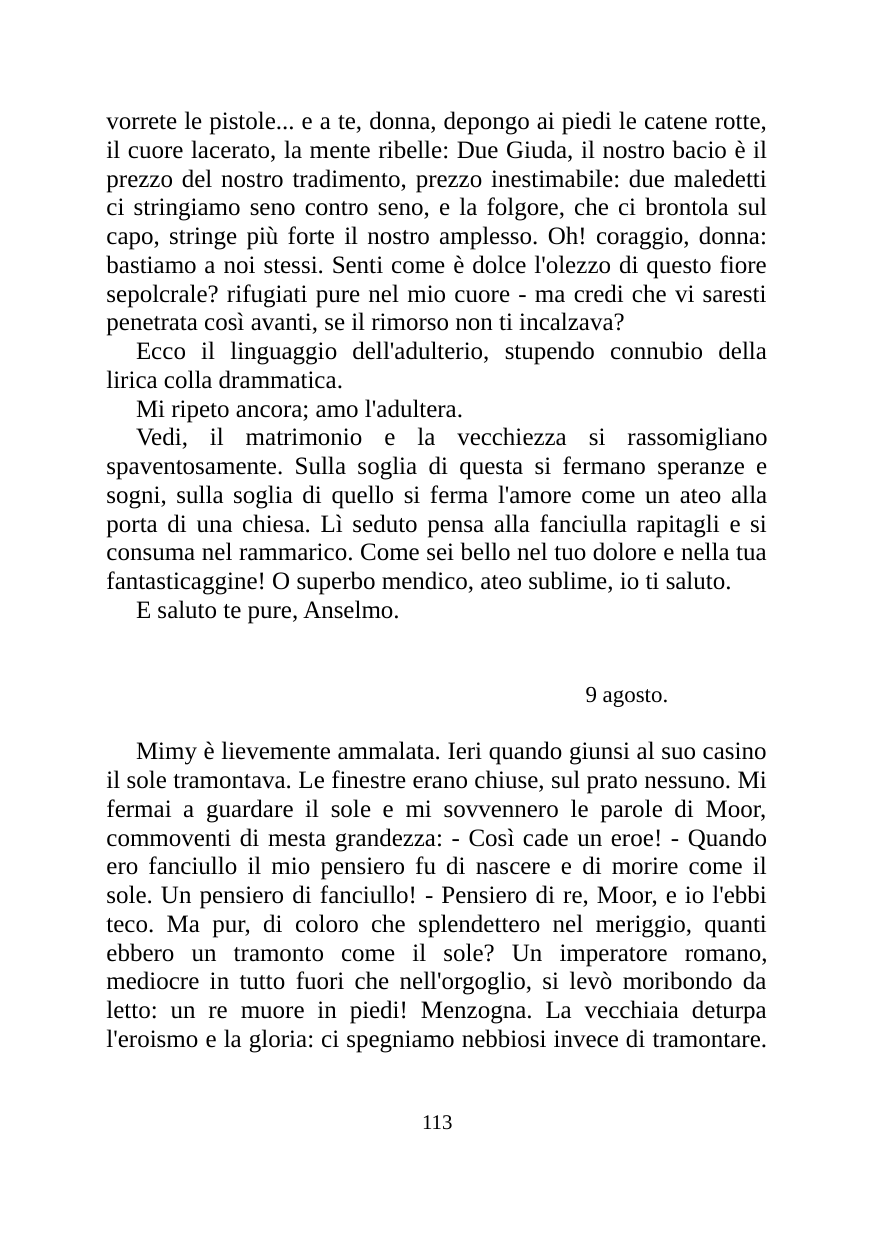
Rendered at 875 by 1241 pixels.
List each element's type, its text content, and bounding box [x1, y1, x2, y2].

text Mimy è lievemente ammalata. Ieri quando giunsi al suo casino il sole tramontava. Le finestre erano chiuse, sul prato nessuno. Mi fermai a guardare il sole e mi sovvennero le parole di Moor, commoventi di mesta grandezza: - Così cade un eroe! - Quando ero fanciullo il mio pensiero fu di nascere e di morire come il sole. Un pensiero di fanciullo! - Pensiero di re, Moor, e io l'ebbi teco. Ma pur, di coloro che splendettero nel meriggio, quanti ebbero un tramonto come il sole? Un imperatore romano, mediocre in tutto fuori che nell'orgoglio, si levò moribondo da letto: un re muore in piedi! Menzogna. La vecchiaia deturpa l'eroismo e la gloria: ci spegniamo nebbiosi invece di tramontare. [106, 736, 768, 1053]
text Mi ripeto ancora; amo l'adultera. [106, 394, 768, 422]
text Vedi, il matrimonio e la vecchiezza si rassomigliano spaventosamente. Sulla soglia di questa si fermano speranze e sogni, sulla soglia di quello si ferma l'amore come un ateo alla porta di una chiesa. Lì seduto pensa alla fanciulla rapitagli e si consuma nel rammarico. Come sei bello nel tuo dolore e nella tua fantasticaggine! O superbo mendico, ateo sublime, io ti saluto. [106, 422, 768, 595]
text E saluto te pure, Anselmo. [106, 595, 768, 624]
text Ecco il linguaggio dell'adulterio, stupendo connubio della lirica colla drammatica. [106, 336, 768, 394]
text vorrete le pistole... e a te, donna, depongo ai piedi le catene rotte, il cuore lacerato, la mente ribelle: Due Giuda, il nostro bacio è il prezzo del nostro tradimento, prezzo inestimabile: due maledetti ci stringiamo seno contro seno, e la folgore, che ci brontola sul capo, stringe più forte il nostro amplesso. Oh! coraggio, donna: bastiamo a noi stessi. Senti come è dolce l'olezzo di questo fiore sepolcrale? rifugiati pure nel mio cuore - ma credi che vi saresti penetrata così avanti, se il rimorso non ti incalzava? [106, 106, 768, 336]
text 9 agosto. [106, 681, 668, 708]
